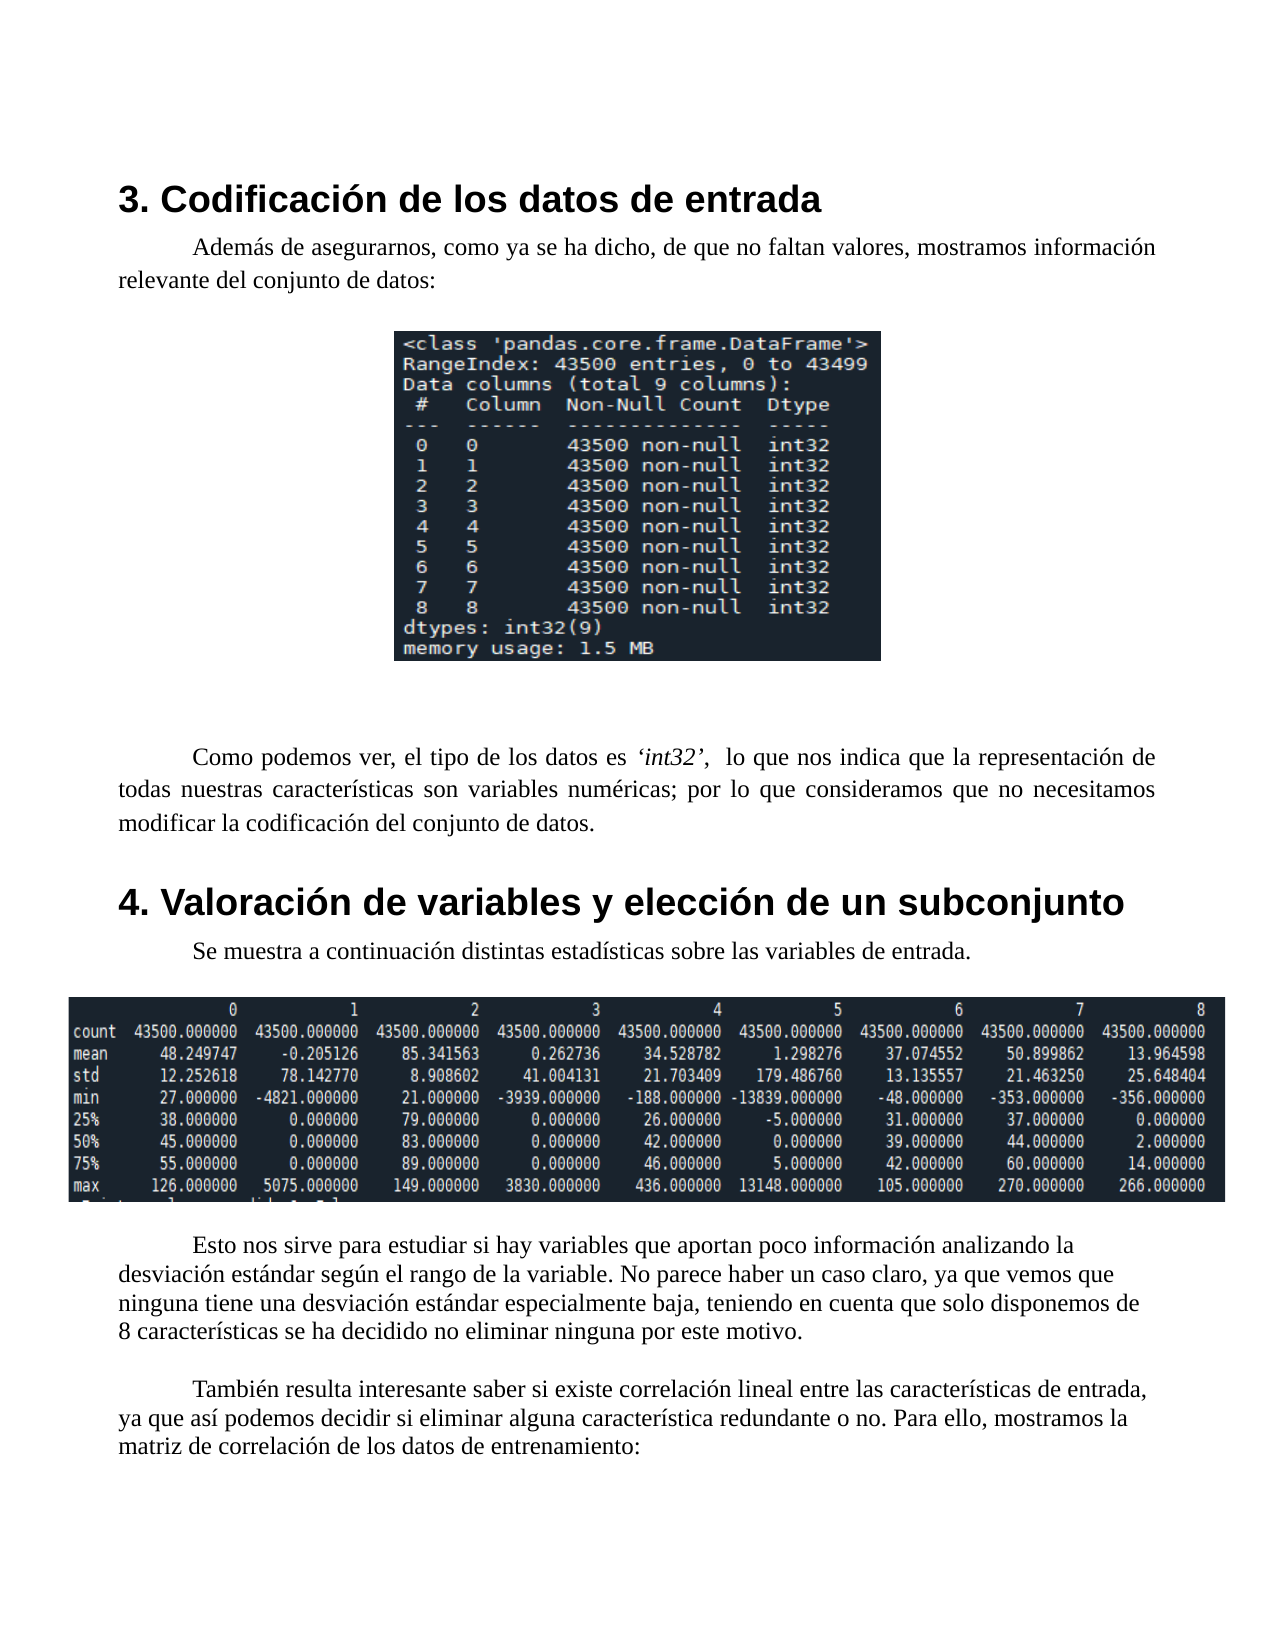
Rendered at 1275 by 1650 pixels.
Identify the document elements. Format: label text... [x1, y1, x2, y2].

text Se muestra a continuación distintas estadísticas sobre las variables de entrada. [118, 936, 1157, 965]
picture [68, 997, 1226, 1202]
picture [394, 331, 881, 661]
subtitle 3. Codificación de los datos de entrada [118, 176, 1157, 220]
text Esto nos sirve para estudiar si hay variables que aportan poco información analizando la desviación estándar según el rango de la variable. No parece haber un caso claro, ya que vemos que ninguna tiene una desviación estándar especialmente baja, teniendo en cuenta que solo disponemos de 8 características se ha decidido no eliminar ninguna por este motivo. [118, 1230, 1157, 1345]
text También resulta interesante saber si existe correlación lineal entre las características de entrada, ya que así podemos decidir si eliminar alguna característica redundante o no. Para ello, mostramos la matriz de correlación de los datos de entrenamiento: [118, 1374, 1157, 1460]
text Además de asegurarnos, como ya se ha dicho, de que no faltan valores, mostramos información relevante del conjunto de datos: [118, 232, 1157, 294]
text Como podemos ver, el tipo de los datos es ‘int32’, lo que nos indica que la representación de todas nuestras características son variables numéricas; por lo que consideramos que no necesitamos modificar la codificación del conjunto de datos. [118, 742, 1157, 836]
subtitle 4. Valoración de variables y elección de un subconjunto [118, 880, 1157, 924]
